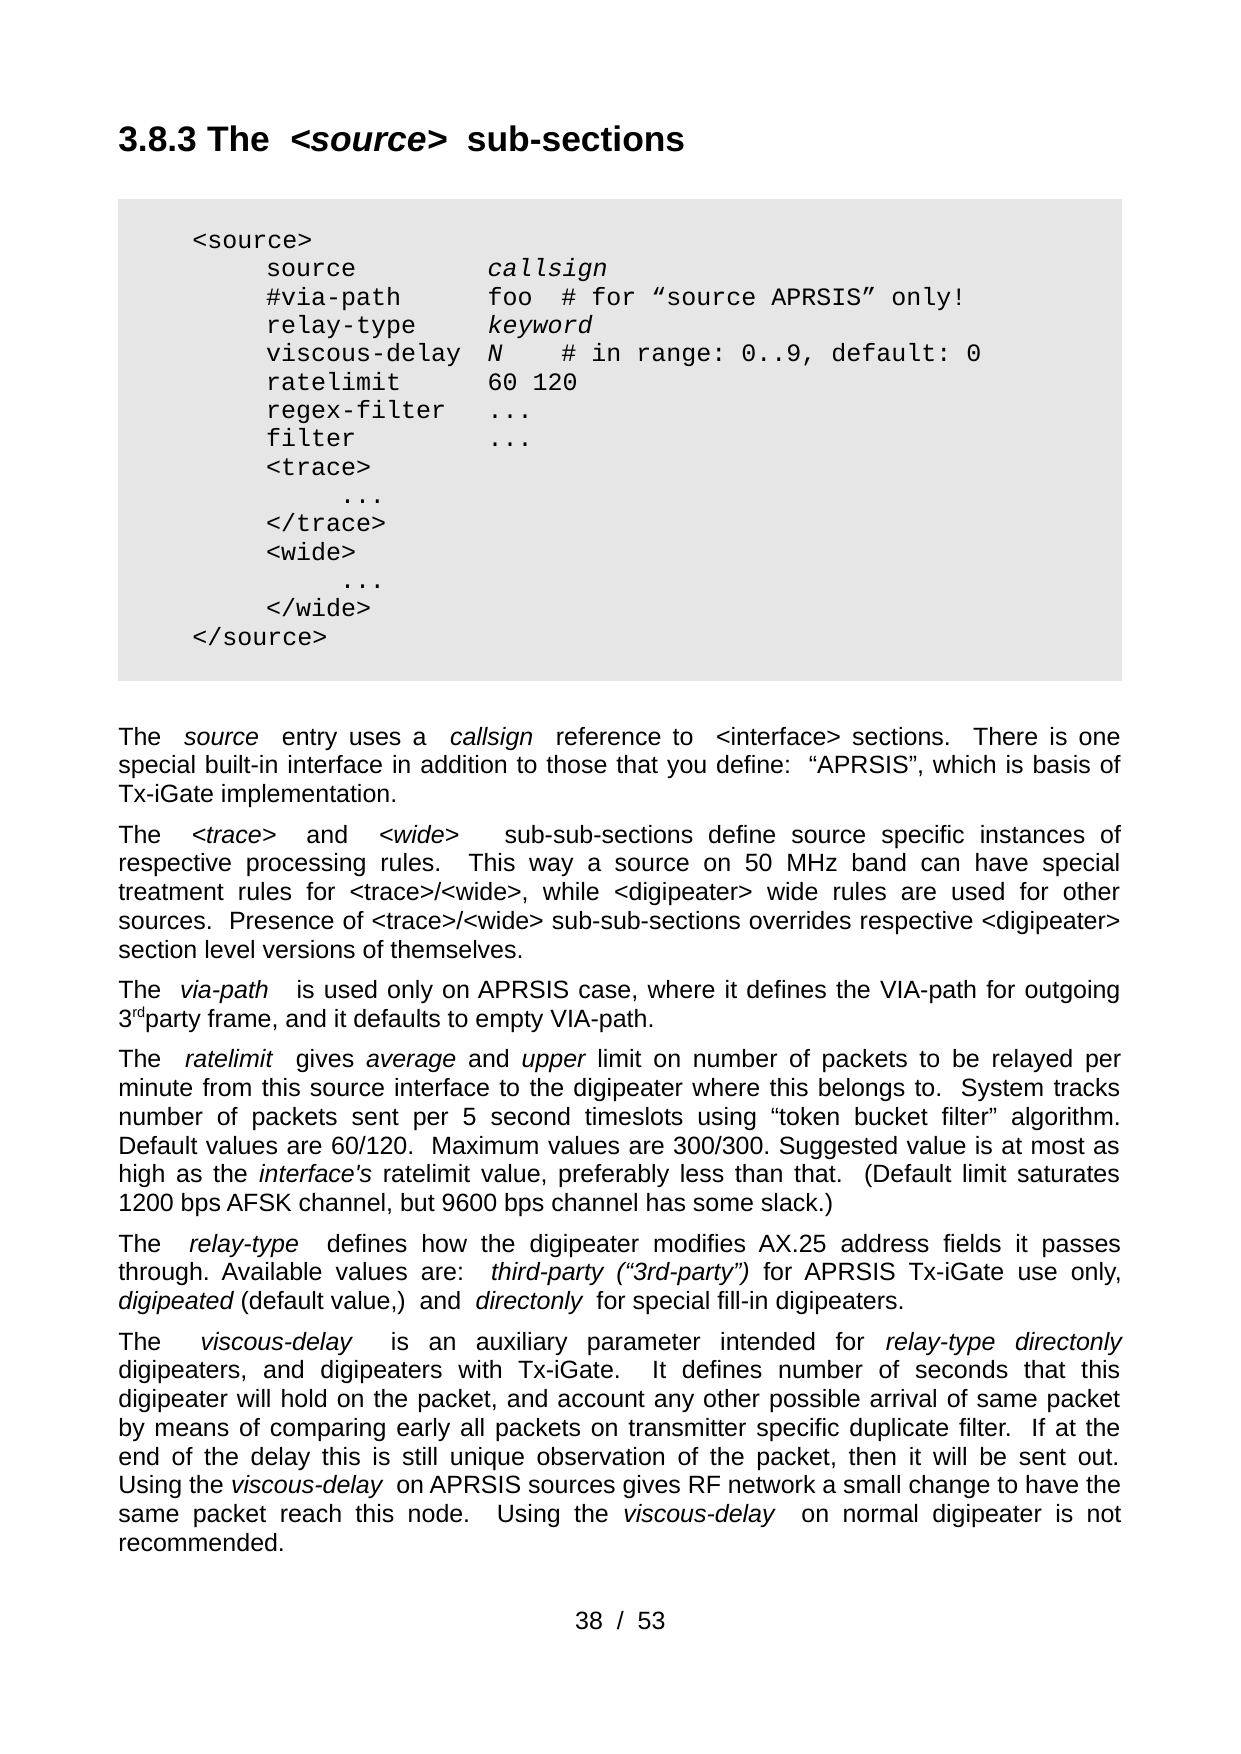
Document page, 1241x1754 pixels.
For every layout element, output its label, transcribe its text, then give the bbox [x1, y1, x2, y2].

text </trace> [118, 511, 1122, 539]
text The ratelimit gives average and upper limit on number of packets to be relayed per minute from this source interface to the digipeater where this belongs to. System tracks number of packets sent per 5 second timeslots using “token bucket filter” algorithm. Default values are 60/120. Maximum values are 300/300. Suggested value is at most as high as the interface's ratelimit value, preferably less than that. (Default limit saturates 1200 bps AFSK channel, but 9600 bps channel has some slack.) [118, 1044, 1122, 1217]
text The <trace> and <wide> sub-sub-sections define source specific instances of respective processing rules. This way a source on 50 MHz band can have special treatment rules for <trace>/<wide>, while <digipeater> wide rules are used for other sources. Presence of <trace>/<wide> sub-sub-sections overrides respective <digipeater> section level versions of themselves. [118, 819, 1122, 963]
text ... [118, 483, 1122, 511]
text The source entry uses a callsign reference to <interface> sections. There is one special built-in interface in addition to those that you define: “APRSIS”, which is basis of Tx-iGate implementation. [118, 722, 1122, 808]
text The relay-type defines how the digipeater modifies AX.25 address fields it passes through. Available values are: third-party (“3rd-party”) for APRSIS Tx-iGate use only, digipeated (default value,) and directonly for special fill-in digipeaters. [118, 1229, 1122, 1315]
text <source> [118, 228, 1122, 256]
text </source> [118, 624, 1122, 653]
text The viscous-delay is an auxiliary parameter intended for relay-type directonly digipeaters, and digipeaters with Tx-iGate. It defines number of seconds that this digipeater will hold on the packet, and account any other possible arrival of same packet by means of comparing early all packets on transmitter specific duplicate filter. If at the end of the delay this is still unique observation of the packet, then it will be sent out. Using the viscous-delay on APRSIS sources gives RF network a small change to have the same packet reach this node. Using the viscous-delay on normal digipeater is not recommended. [118, 1327, 1122, 1557]
text <wide> [118, 539, 1122, 568]
text relay-type keyword [118, 313, 1122, 341]
text The via-path is used only on APRSIS case, where it defines the VIA-path for outgoing 3rdparty frame, and it defaults to empty VIA-path. [118, 975, 1122, 1033]
text </wide> [118, 596, 1122, 624]
text source callsign [118, 256, 1122, 284]
text ... [118, 568, 1122, 596]
text <trace> [118, 454, 1122, 483]
text ratelimit 60 120 [118, 369, 1122, 398]
text regex-filter ... [118, 398, 1122, 426]
subtitle The <source> sub-sections [118, 118, 1122, 159]
text viscous-delay N # in range: 0..9, default: 0 [118, 341, 1122, 369]
text #via-path foo # for “source APRSIS” only! [118, 284, 1122, 313]
text filter ... [118, 426, 1122, 454]
